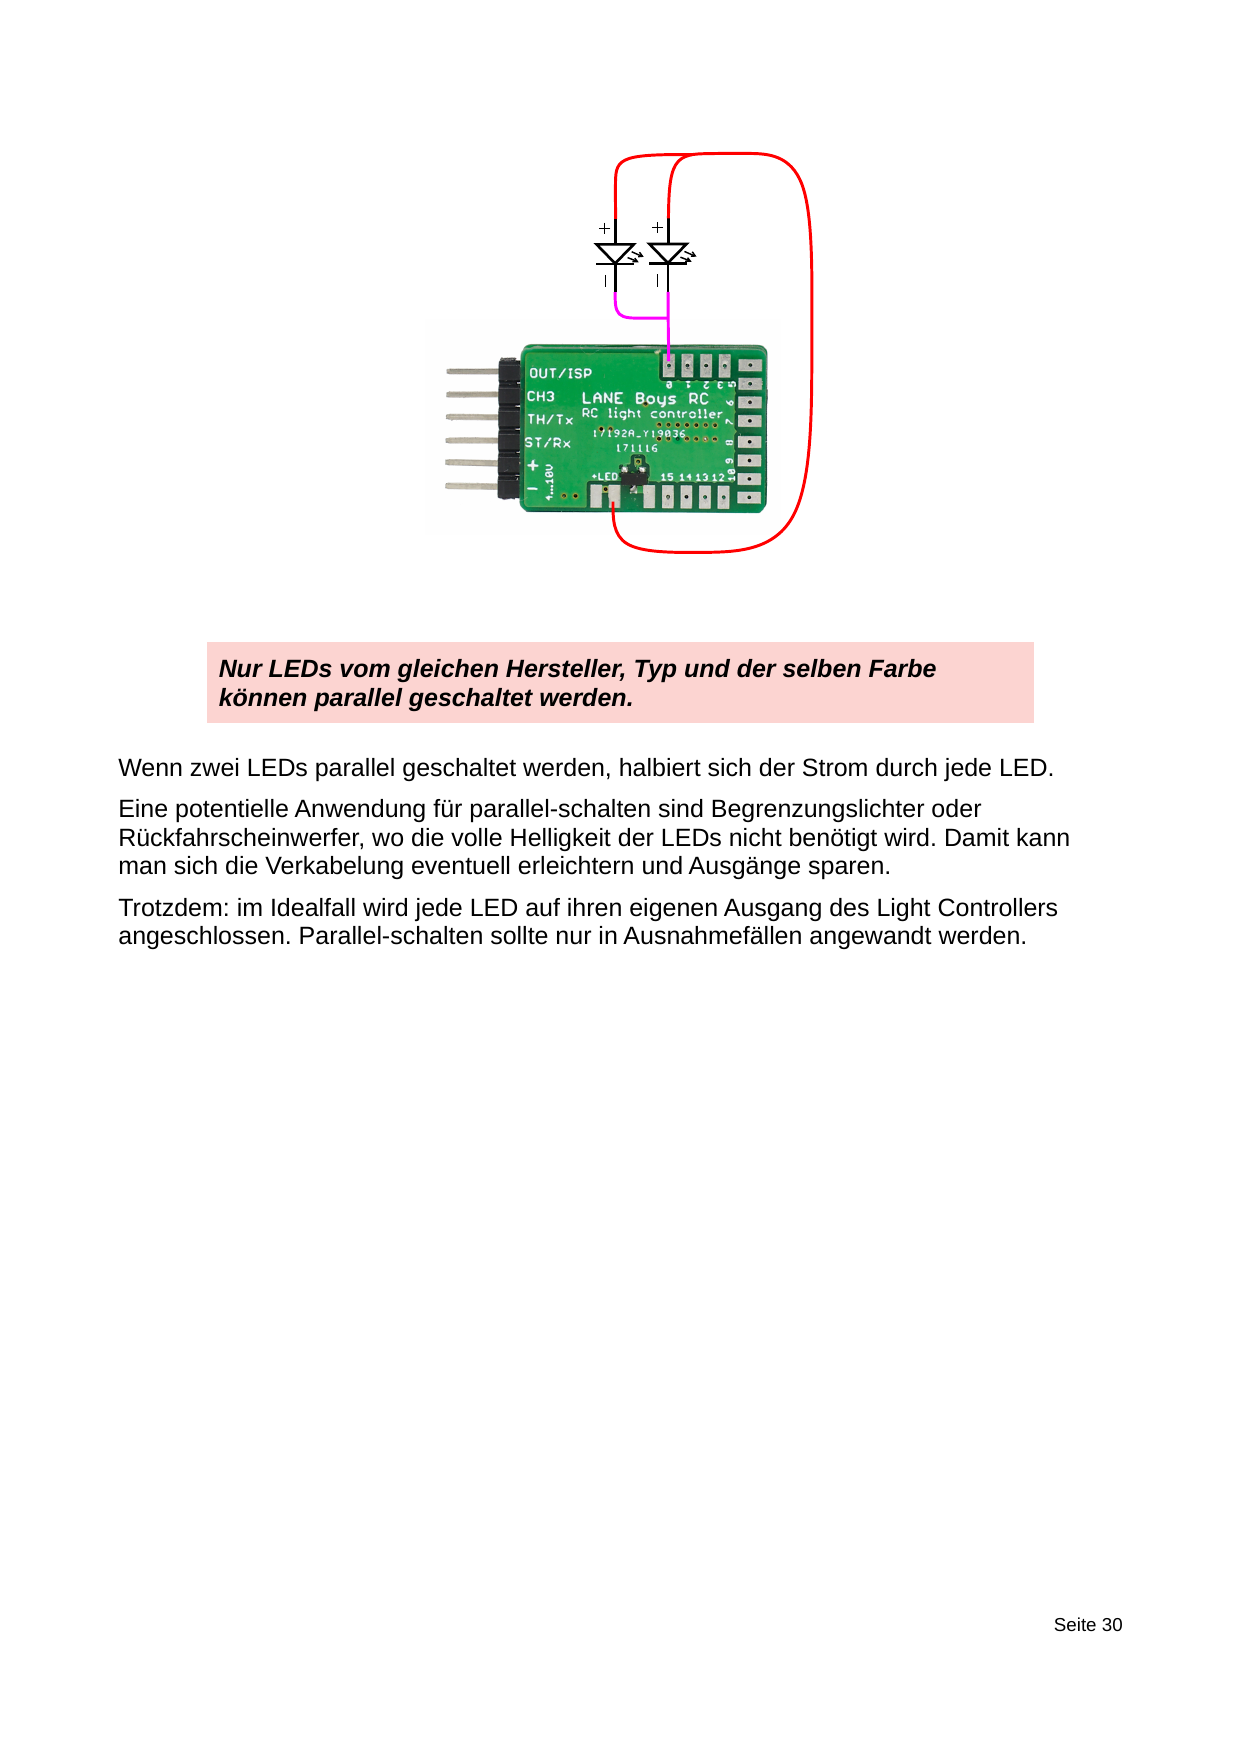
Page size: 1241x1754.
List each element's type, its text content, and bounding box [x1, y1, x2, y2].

text Eine potentielle Anwendung für parallel-schalten sind Begrenzungslichter oder Rückfahrscheinwerfer, wo die volle Helligkeit der LEDs nicht benötigt wird. Damit kann man sich die Verkabelung eventuell erleichtern und Ausgänge sparen. [118, 794, 1122, 880]
text Nur LEDs vom gleichen Hersteller, Typ und der selben Farbe können parallel geschaltet werden. [207, 642, 1034, 723]
text Wenn zwei LEDs parallel geschaltet werden, halbiert sich der Strom durch jede LED. [118, 753, 1122, 781]
text Trotzdem: im Idealfall wird jede LED auf ihren eigenen Ausgang des Light Controllers angeschlossen. Parallel-schalten sollte nur in Ausnahmefällen angewandt werden. [118, 893, 1122, 950]
